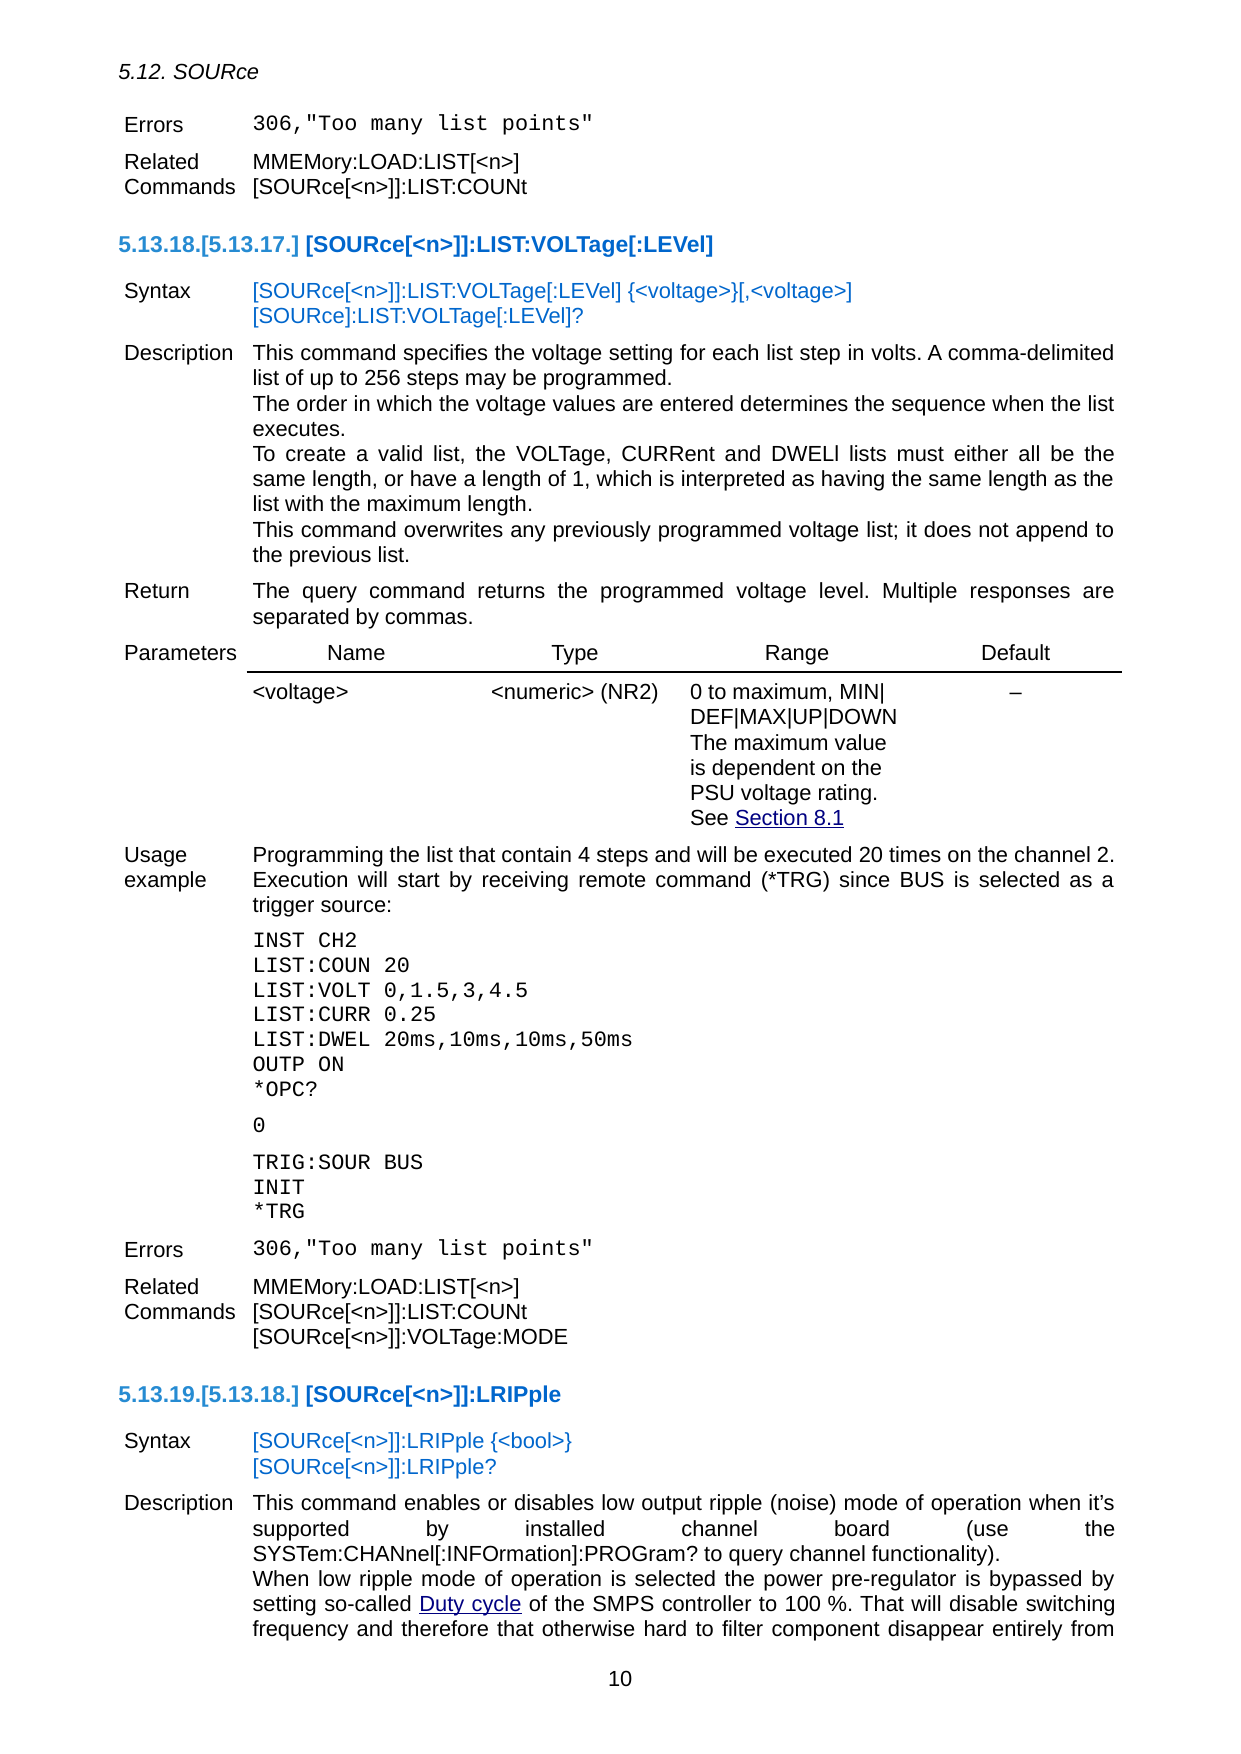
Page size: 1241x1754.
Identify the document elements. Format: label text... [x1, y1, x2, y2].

table_cell 306,"Too many list points" [247, 106, 1122, 143]
table_cell 306,"Too many list points" [247, 1231, 1122, 1268]
table_cell Description [118, 1485, 247, 1647]
table_cell Programming the list that contain 4 steps and will be executed 20 times on the channel 2. Execution will start by receiving remote command (*TRG) since BUS is selected as a trigger source: INST CH2 LIST:COUN 20 LIST:VOLT 0,1.5,3,4.5 LIST:CURR 0.25 LIST:DWEL 20ms,10ms,10ms,50ms OUTP ON *OPC? 0 TRIG:SOUR BUS INIT *TRG [247, 836, 1122, 1231]
table_cell Related Commands [118, 143, 247, 205]
table_cell MMEMory:LOAD:LIST[<n>] [SOURce[<n>]]:LIST:COUNt [SOURce[<n>]]:VOLTage:MODE [247, 1268, 1122, 1355]
table_cell Errors [118, 1231, 247, 1268]
table_cell Related Commands [118, 1268, 247, 1355]
table_cell Errors [118, 106, 247, 143]
table_cell Range [684, 635, 909, 671]
table_cell MMEMory:LOAD:LIST[<n>] [SOURce[<n>]]:LIST:COUNt [247, 143, 1122, 205]
table_cell <voltage> [247, 673, 465, 836]
table_cell Usage example [118, 836, 247, 1231]
table_cell The query command returns the programmed voltage level. Multiple responses are separated by commas. [247, 573, 1122, 634]
table_header [SOURce[<n>]]:LIST:VOLTage[:LEVel] {<voltage>}[,<voltage>][SOURce]:LIST:VOLTage[:LEVel]? [247, 273, 1122, 334]
table_cell 0 to maximum, MIN|DEF|MAX|UP|DOWN The maximum value is dependent on the PSU voltage rating. See Section 8.1 [684, 673, 909, 836]
table_cell This command enables or disables low output ripple (noise) mode of operation when it’s supported by installed channel board (use the SYSTem:CHANnel[:INFOrmation]:PROGram? to query channel functionality). When low ripple mode of operation is selected the power pre-regulator is bypassed by setting so-called Duty cycle of the SMPS controller to 100 %. That will disable switching frequency and therefore that otherwise hard to filter component disappear entirely from [247, 1485, 1122, 1647]
subtitle [SOURce[<n>]]:LIST:VOLTage[:LEVel] [118, 231, 1122, 258]
table_cell This command specifies the voltage setting for each list step in volts. A comma-delimited list of up to 256 steps may be programmed. The order in which the voltage values are entered determines the sequence when the list executes. To create a valid list, the VOLTage, CURRent and DWELl lists must either all be the same length, or have a length of 1, which is interpreted as having the same length as the list with the maximum length. This command overwrites any previously programmed voltage list; it does not append to the previous list. [247, 334, 1122, 573]
table_cell – [909, 673, 1122, 836]
table_cell Description [118, 334, 247, 573]
table_cell Parameters [118, 635, 247, 836]
table_cell Default [909, 635, 1122, 671]
table_header Syntax [118, 1423, 247, 1484]
table_header Syntax [118, 273, 247, 334]
table_cell Type [465, 635, 684, 671]
table_cell <numeric> (NR2) [465, 673, 684, 836]
subtitle [SOURce[<n>]]:LRIPple [118, 1381, 1122, 1408]
table_cell Name [247, 635, 465, 671]
table_cell Return [118, 573, 247, 634]
table_header [SOURce[<n>]]:LRIPple {<bool>} [SOURce[<n>]]:LRIPple? [247, 1423, 1122, 1484]
